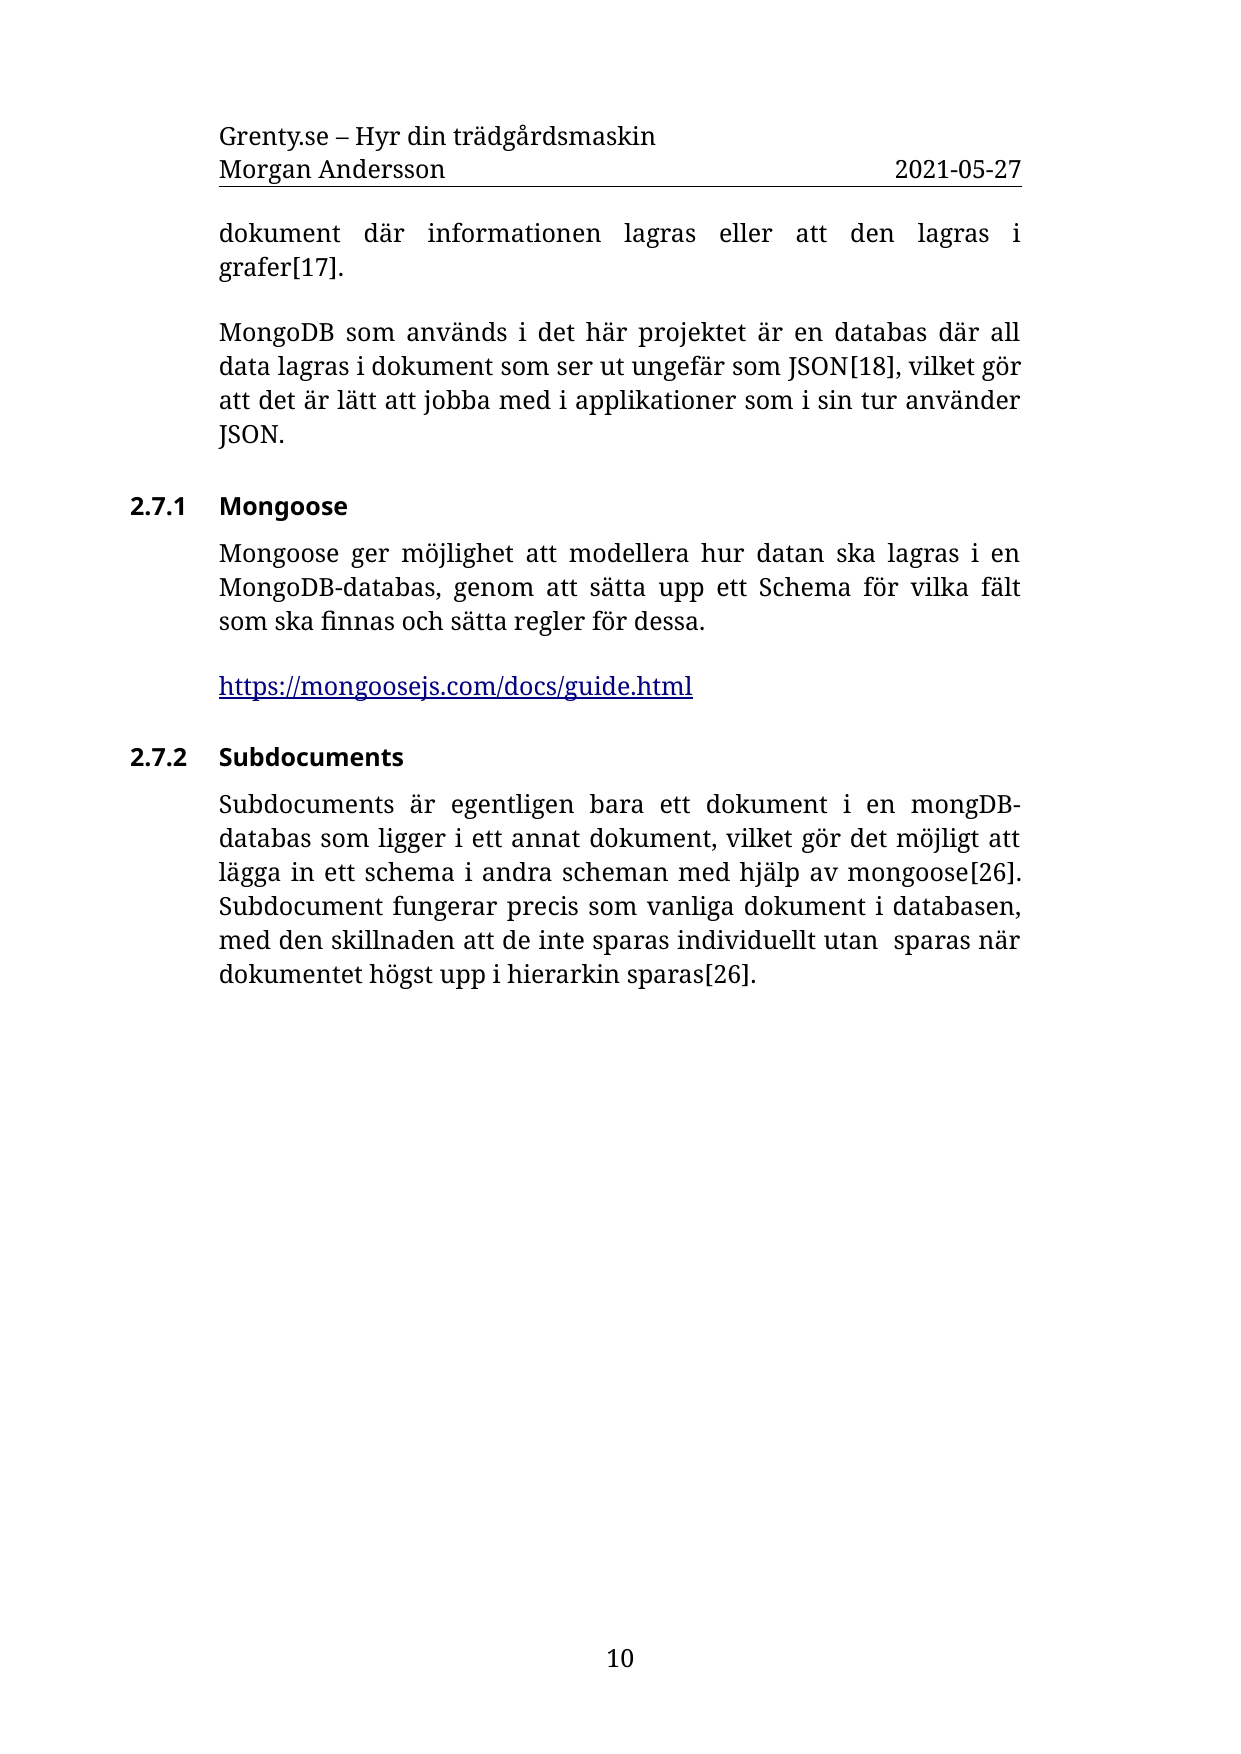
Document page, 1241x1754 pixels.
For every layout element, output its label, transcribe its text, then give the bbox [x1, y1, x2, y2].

text Mongoose ger möjlighet att modellera hur datan ska lagras i en MongoDB-databas, genom att sätta upp ett Schema för vilka fält som ska finnas och sätta regler för dessa. [218, 535, 1022, 637]
text dokument där informationen lagras eller att den lagras i grafer[17]. [218, 216, 1022, 284]
text Subdocuments är egentligen bara ett dokument i en mongDB-databas som ligger i ett annat dokument, vilket gör det möjligt att lägga in ett schema i andra scheman med hjälp av mongoose[26]. Subdocument fungerar precis som vanliga dokument i databasen, med den skillnaden att de inte sparas individuellt utan sparas när dokumentet högst upp i hierarkin sparas[26]. [218, 787, 1022, 991]
subtitle Mongoose [130, 488, 1022, 522]
text https://mongoosejs.com/docs/guide.html [218, 668, 1022, 702]
subtitle Subdocuments [130, 739, 1022, 773]
text MongoDB som används i det här projektet är en databas där all data lagras i dokument som ser ut ungefär som JSON[18], vilket gör att det är lätt att jobba med i applikationer som i sin tur använder JSON. [218, 315, 1022, 451]
